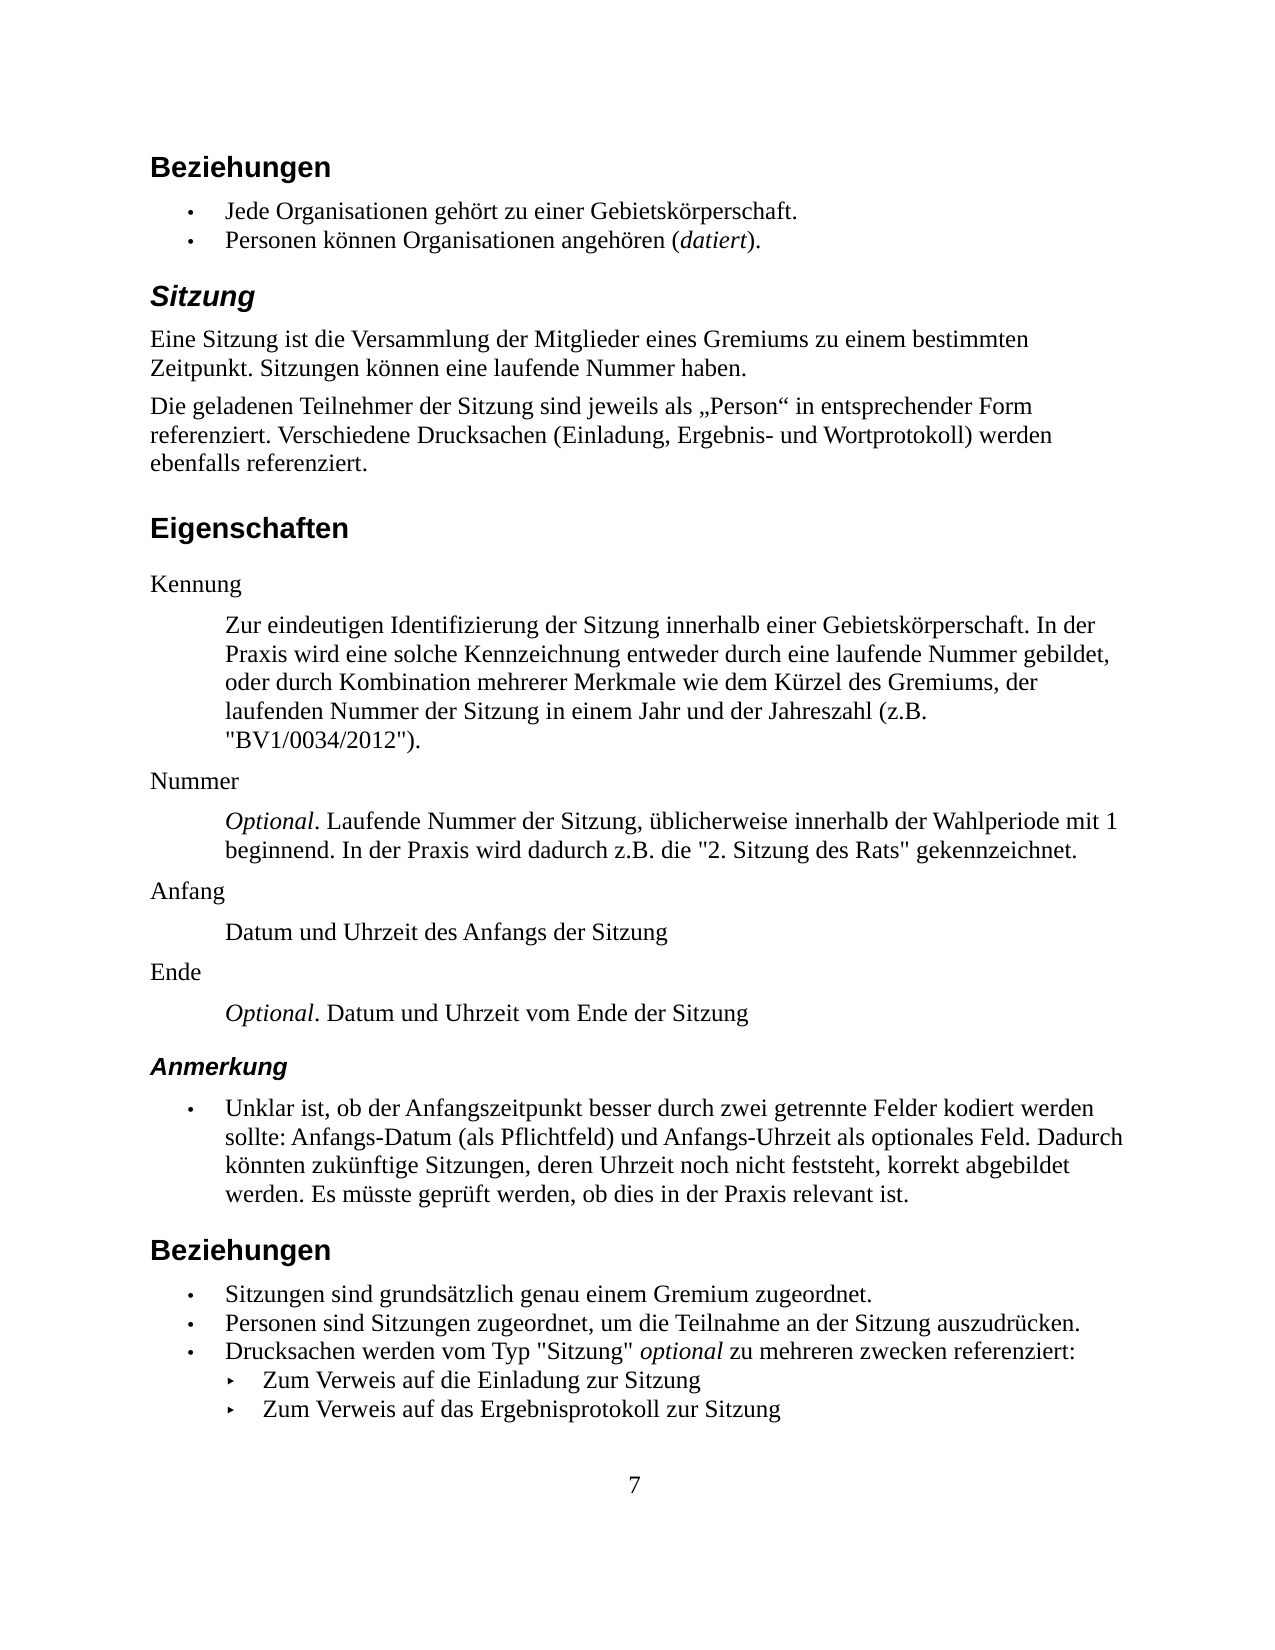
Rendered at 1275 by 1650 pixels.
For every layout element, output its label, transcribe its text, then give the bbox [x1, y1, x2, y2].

subtitle Eigenschaften [150, 511, 1125, 545]
list Unklar ist, ob der Anfangszeitpunkt besser durch zwei getrennte Felder kodiert werden sollte: Anfangs-Datum (als Pflichtfeld) und Anfangs-Uhrzeit als optionales Feld. Dadurch könnten zukünftige Sitzungen, deren Uhrzeit noch nicht feststeht, korrekt abgebildet werden. Es müsste geprüft werden, ob dies in der Praxis relevant ist. [187, 1093, 1125, 1208]
text Die geladenen Teilnehmer der Sitzung sind jeweils als „Person“ in entsprechender Form referenziert. Verschiedene Drucksachen (Einladung, Ergebnis- und Wortprotokoll) werden ebenfalls referenziert. [150, 391, 1125, 477]
list Personen sind Sitzungen zugeordnet, um die Teilnahme an der Sitzung auszudrücken. [187, 1308, 1125, 1336]
text Zur eindeutigen Identifizierung der Sitzung innerhalb einer Gebietskörperschaft. In der Praxis wird eine solche Kennzeichnung entweder durch eine laufende Nummer gebildet, oder durch Kombination mehrerer Merkmale wie dem Kürzel des Gremiums, der laufenden Nummer der Sitzung in einem Jahr und der Jahreszahl (z.B. "BV1/0034/2012"). [225, 610, 1125, 754]
subtitle Anmerkung [150, 1052, 1125, 1080]
text Datum und Uhrzeit des Anfangs der Sitzung [225, 917, 1125, 945]
text Anfang [150, 876, 1125, 905]
list Personen können Organisationen angehören (datiert). [187, 225, 1125, 253]
text Eine Sitzung ist die Versammlung der Mitglieder eines Gremiums zu einem bestimmten Zeitpunkt. Sitzungen können eine laufende Nummer haben. [150, 324, 1125, 382]
text Kennung [150, 569, 1125, 598]
list Sitzungen sind grundsätzlich genau einem Gremium zugeordnet. [187, 1279, 1125, 1308]
subtitle Beziehungen [150, 150, 1125, 183]
text Ende [150, 957, 1125, 986]
text Nummer [150, 766, 1125, 794]
list Jede Organisationen gehört zu einer Gebietskörperschaft. [187, 196, 1125, 225]
text Optional. Laufende Nummer der Sitzung, üblicherweise innerhalb der Wahlperiode mit 1 beginnend. In der Praxis wird dadurch z.B. die "2. Sitzung des Rats" gekennzeichnet. [225, 806, 1125, 864]
list Zum Verweis auf die Einladung zur Sitzung [225, 1365, 1125, 1394]
list Drucksachen werden vom Typ "Sitzung" optional zu mehreren zwecken referenziert: [187, 1336, 1125, 1365]
subtitle Sitzung [150, 278, 1125, 312]
subtitle Beziehungen [150, 1233, 1125, 1266]
text Optional. Datum und Uhrzeit vom Ende der Sitzung [225, 998, 1125, 1027]
list Zum Verweis auf das Ergebnisprotokoll zur Sitzung [225, 1394, 1125, 1423]
